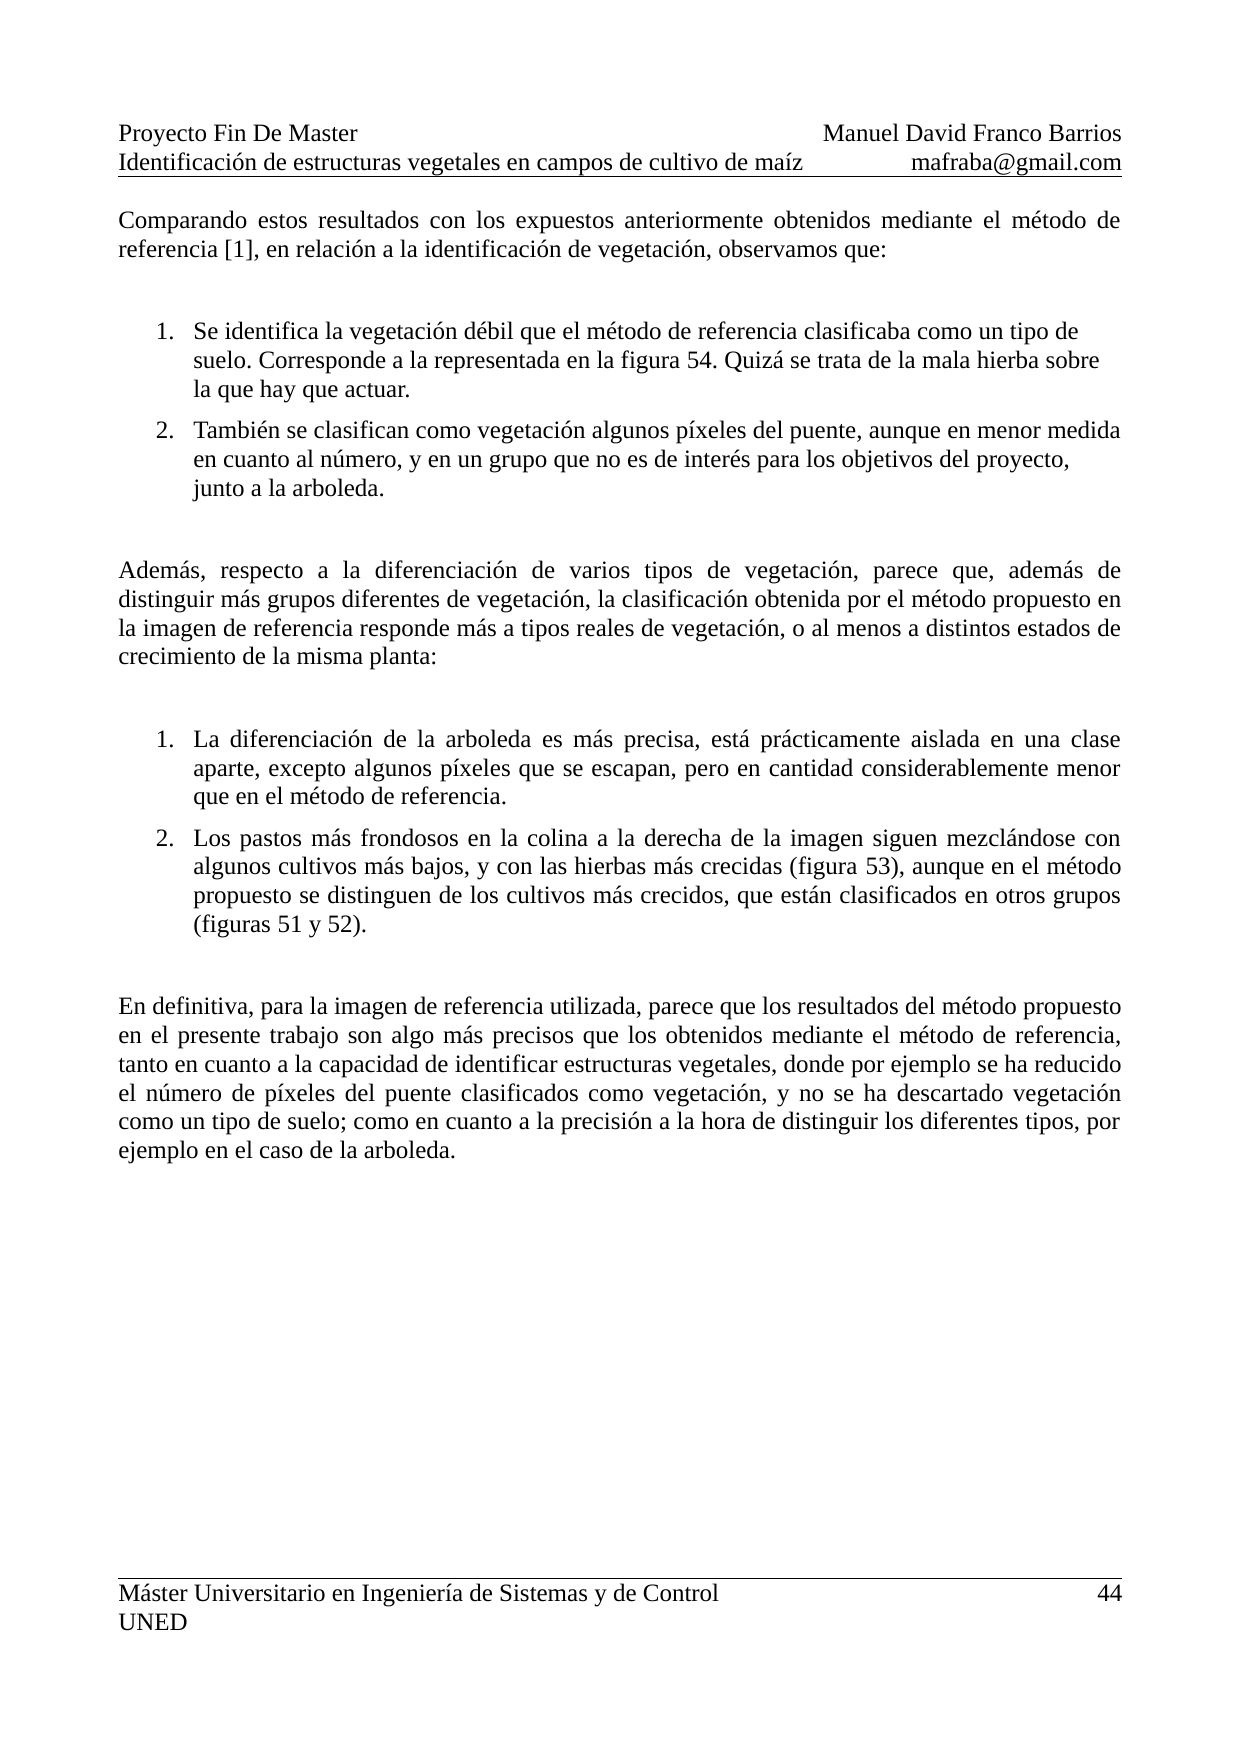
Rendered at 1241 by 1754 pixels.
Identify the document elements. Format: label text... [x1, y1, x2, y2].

text Además, respecto a la diferenciación de varios tipos de vegetación, parece que, además de distinguir más grupos diferentes de vegetación, la clasificación obtenida por el método propuesto en la imagen de referencia responde más a tipos reales de vegetación, o al menos a distintos estados de crecimiento de la misma planta: [118, 555, 1122, 670]
list También se clasifican como vegetación algunos píxeles del puente, aunque en menor medida en cuanto al número, y en un grupo que no es de interés para los objetivos del proyecto, junto a la arboleda. [156, 415, 1122, 501]
list Se identifica la vegetación débil que el método de referencia clasificaba como un tipo de suelo. Corresponde a la representada en la figura 54. Quizá se trata de la mala hierba sobre la que hay que actuar. [156, 316, 1122, 403]
text Comparando estos resultados con los expuestos anteriormente obtenidos mediante el método de referencia [1], en relación a la identificación de vegetación, observamos que: [118, 205, 1122, 263]
list Los pastos más frondosos en la colina a la derecha de la imagen siguen mezclándose con algunos cultivos más bajos, y con las hierbas más crecidas (figura 53), aunque en el método propuesto se distinguen de los cultivos más crecidos, que están clasificados en otros grupos (figuras 51 y 52). [156, 823, 1122, 938]
text En definitiva, para la imagen de referencia utilizada, parece que los resultados del método propuesto en el presente trabajo son algo más precisos que los obtenidos mediante el método de referencia, tanto en cuanto a la capacidad de identificar estructuras vegetales, donde por ejemplo se ha reducido el número de píxeles del puente clasificados como vegetación, y no se ha descartado vegetación como un tipo de suelo; como en cuanto a la precisión a la hora de distinguir los diferentes tipos, por ejemplo en el caso de la arboleda. [118, 991, 1122, 1164]
list La diferenciación de la arboleda es más precisa, está prácticamente aislada en una clase aparte, excepto algunos píxeles que se escapan, pero en cantidad considerablemente menor que en el método de referencia. [156, 724, 1122, 810]
